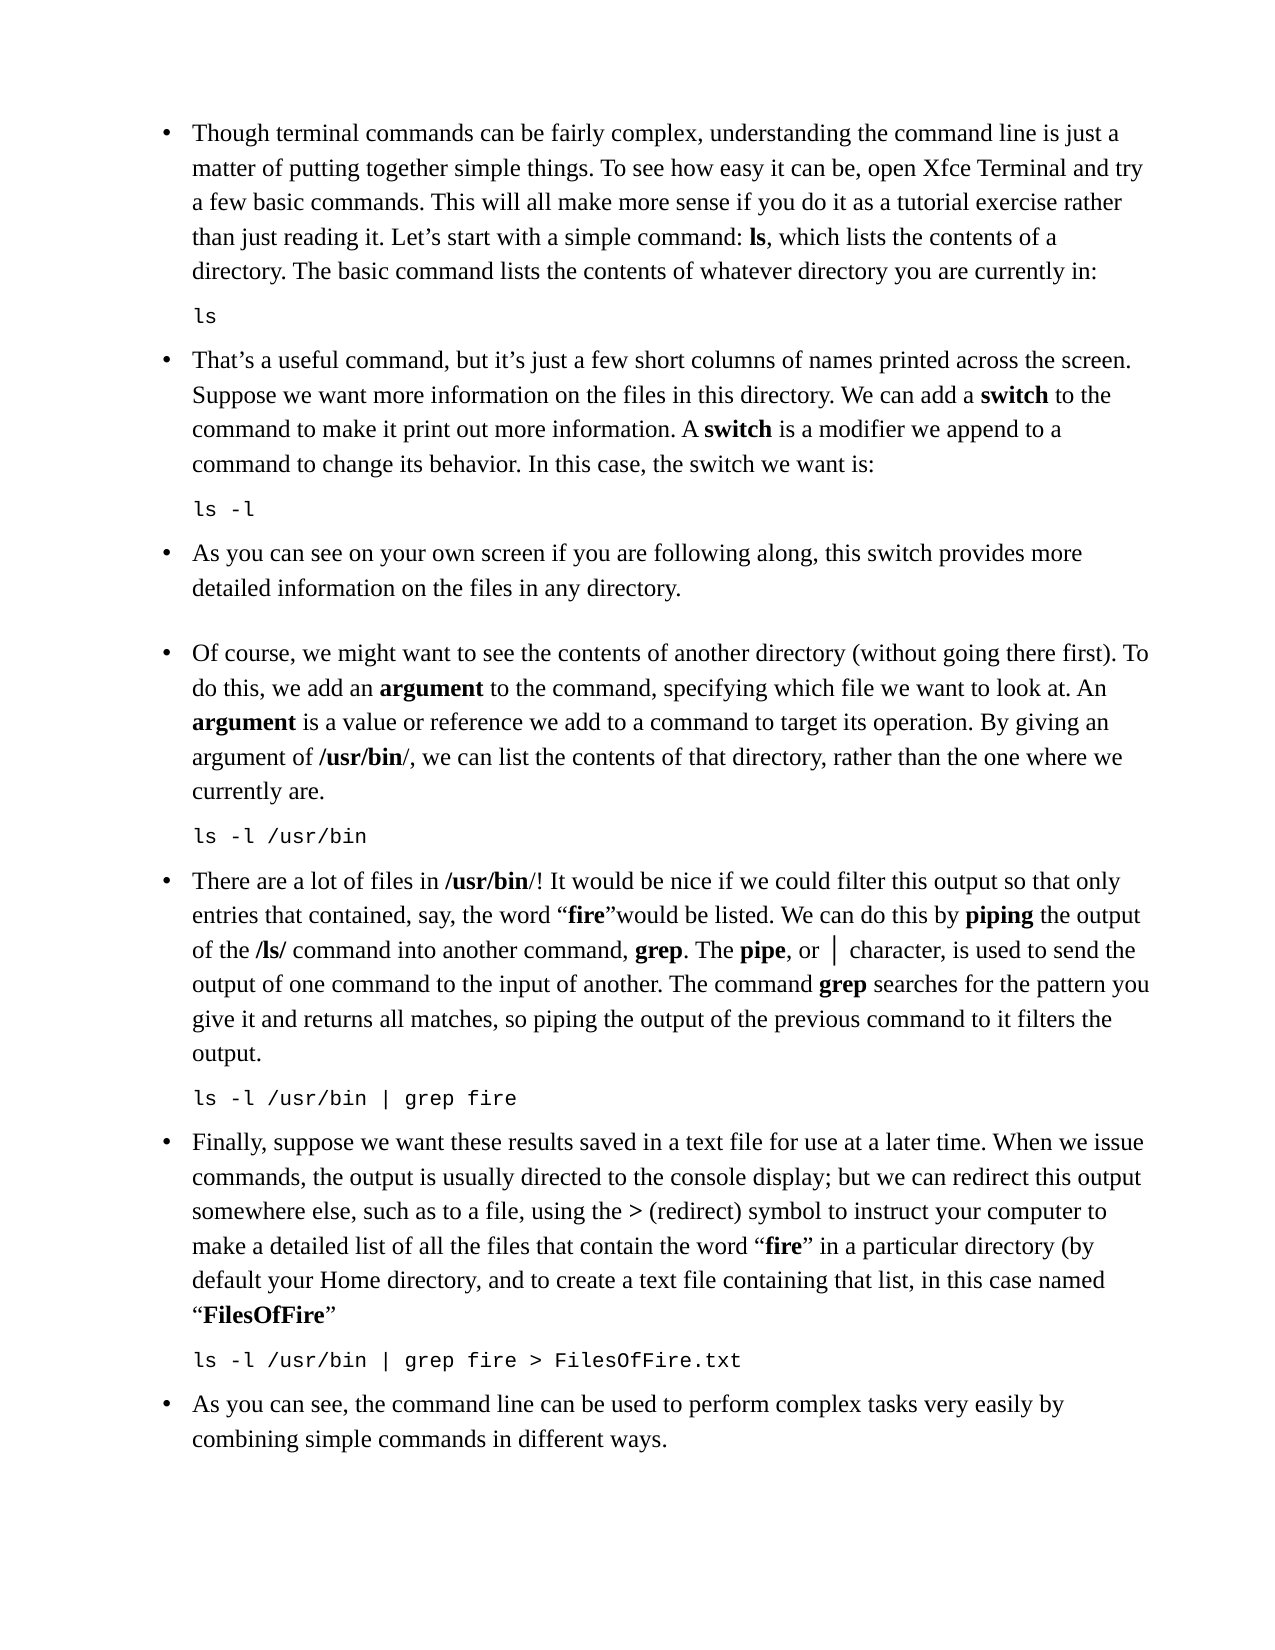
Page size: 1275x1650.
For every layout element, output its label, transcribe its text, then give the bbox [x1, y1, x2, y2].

list ls [162, 306, 1157, 330]
list Finally, suppose we want these results saved in a text file for use at a later time. When we issue commands, the output is usually directed to the console display; but we can redirect this output somewhere else, such as to a file, using the > (redirect) symbol to instruct your computer to make a detailed list of all the files that contain the word “fire” in a particular directory (by default your Home directory, and to create a text file containing that list, in this case named “FilesOfFire” [162, 1127, 1157, 1329]
list That’s a useful command, but it’s just a few short columns of names printed across the screen. Suppose we want more information on the files in this directory. We can add a switch to the command to make it print out more information. A switch is a modifier we append to a command to change its behavior. In this case, the switch we want is: [162, 345, 1157, 478]
list ls -l /usr/bin | grep fire [162, 1088, 1157, 1112]
list ls -l [162, 499, 1157, 523]
list ls -l /usr/bin | grep fire > FilesOfFire.txt [162, 1350, 1157, 1374]
list Though terminal commands can be fairly complex, understanding the command line is just a matter of putting together simple things. To see how easy it can be, open Xfce Terminal and try a few basic commands. This will all make more sense if you do it as a tutorial exercise rather than just reading it. Let’s start with a simple command: ls, which lists the contents of a directory. The basic command lists the contents of whatever directory you are currently in: [162, 118, 1157, 285]
list Of course, we might want to see the contents of another directory (without going there first). To do this, we add an argument to the command, specifying which file we want to look at. An argument is a value or reference we add to a command to target its operation. By giving an argument of /usr/bin/, we can list the contents of that directory, rather than the one where we currently are. [162, 638, 1157, 805]
list As you can see, the command line can be used to perform complex tasks very easily by combining simple commands in different ways. [162, 1389, 1157, 1452]
list There are a lot of files in /usr/bin/! It would be nice if we could filter this output so that only entries that contained, say, the word “fire”would be listed. We can do this by piping the output of the /ls/ command into another command, grep. The pipe, or │ character, is used to send the output of one command to the input of another. The command grep searches for the pattern you give it and returns all matches, so piping the output of the previous command to it filters the output. [162, 866, 1157, 1067]
list ls -l /usr/bin [162, 826, 1157, 850]
list As you can see on your own screen if you are following along, this switch provides more detailed information on the files in any directory. [162, 538, 1157, 601]
